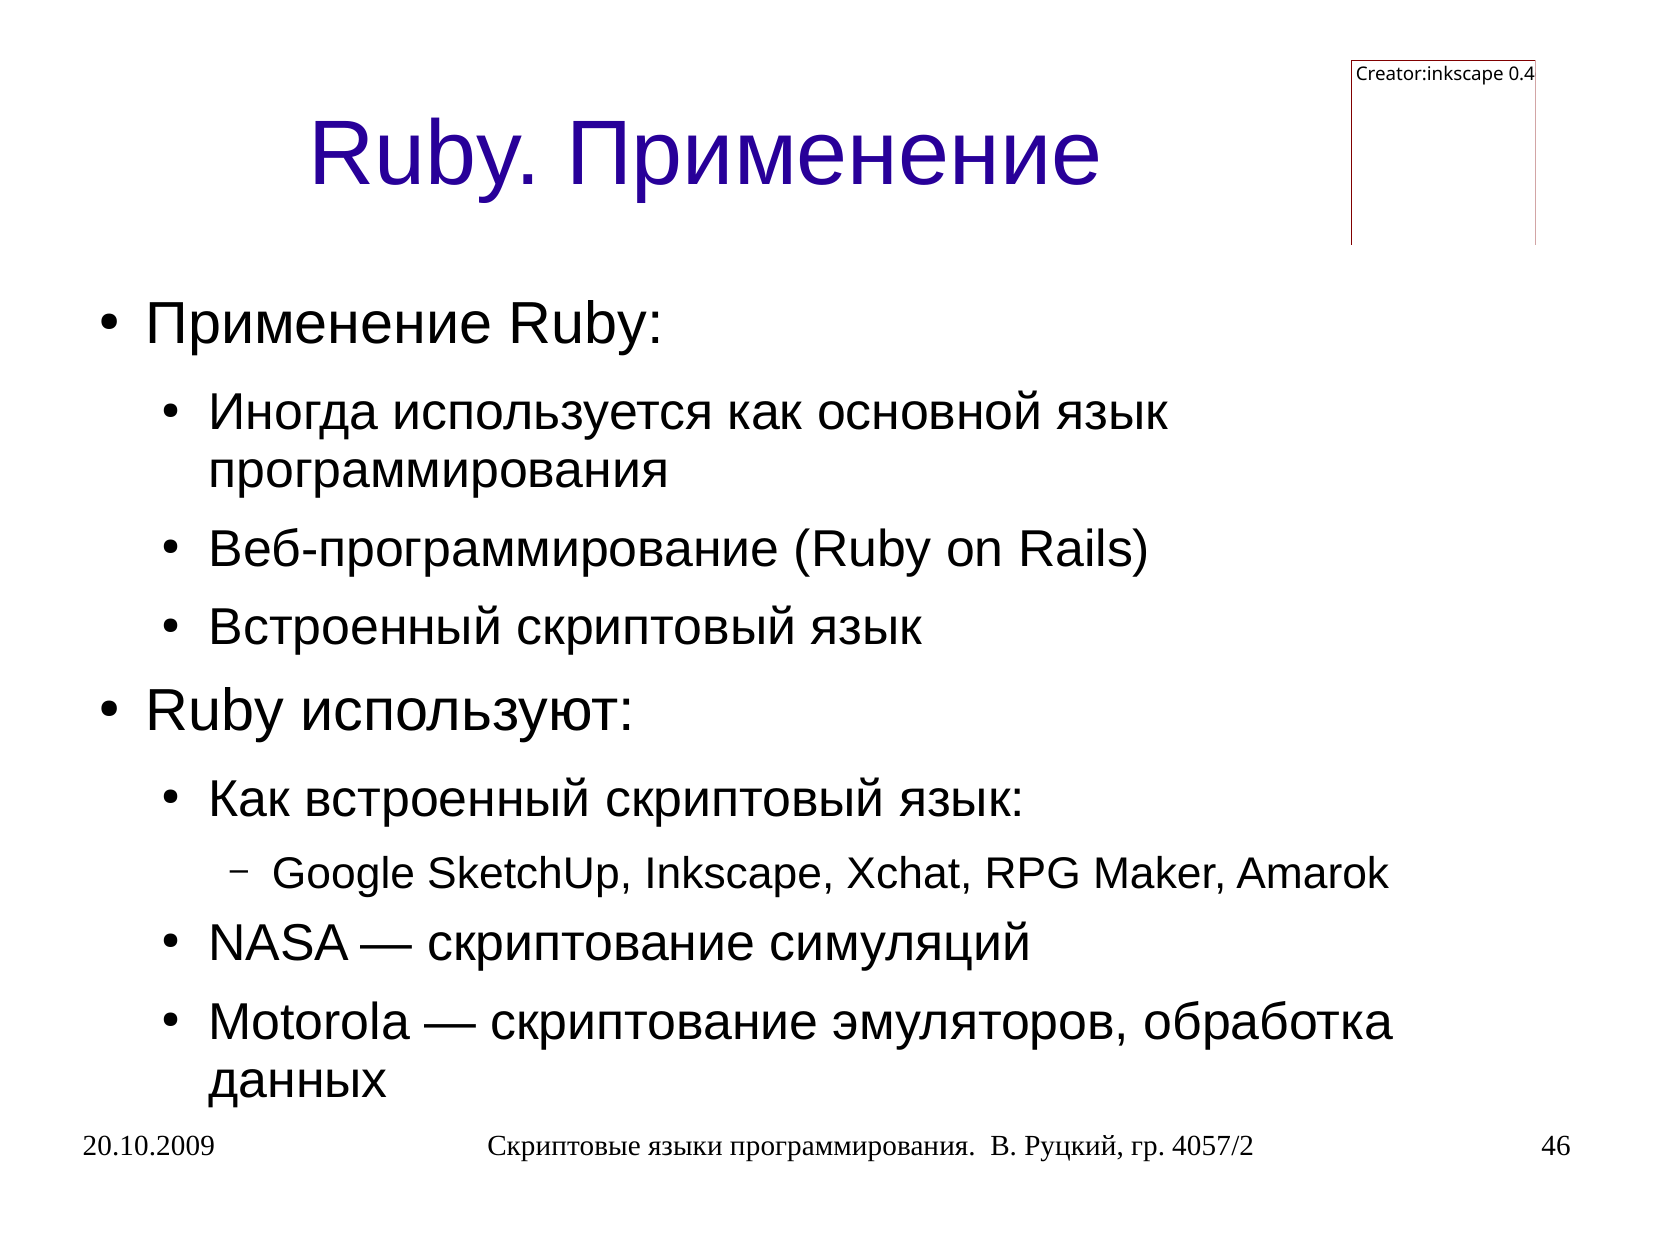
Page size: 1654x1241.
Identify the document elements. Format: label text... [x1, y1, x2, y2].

list Применение Ruby: Иногда используется как основной язык программирования Веб-программирование (Ruby on Rails) Встроенный скриптовый язык Ruby используют: Как встроенный скриптовый язык: Google SketchUp, Inkscape, Xchat, RPG Maker, Amarok NASA — скриптование симуляций Motorola — скриптование эмуляторов, обработка данных [82, 290, 1571, 1109]
picture [1349, 59, 1536, 245]
title Ruby. Применение [82, 49, 1329, 257]
